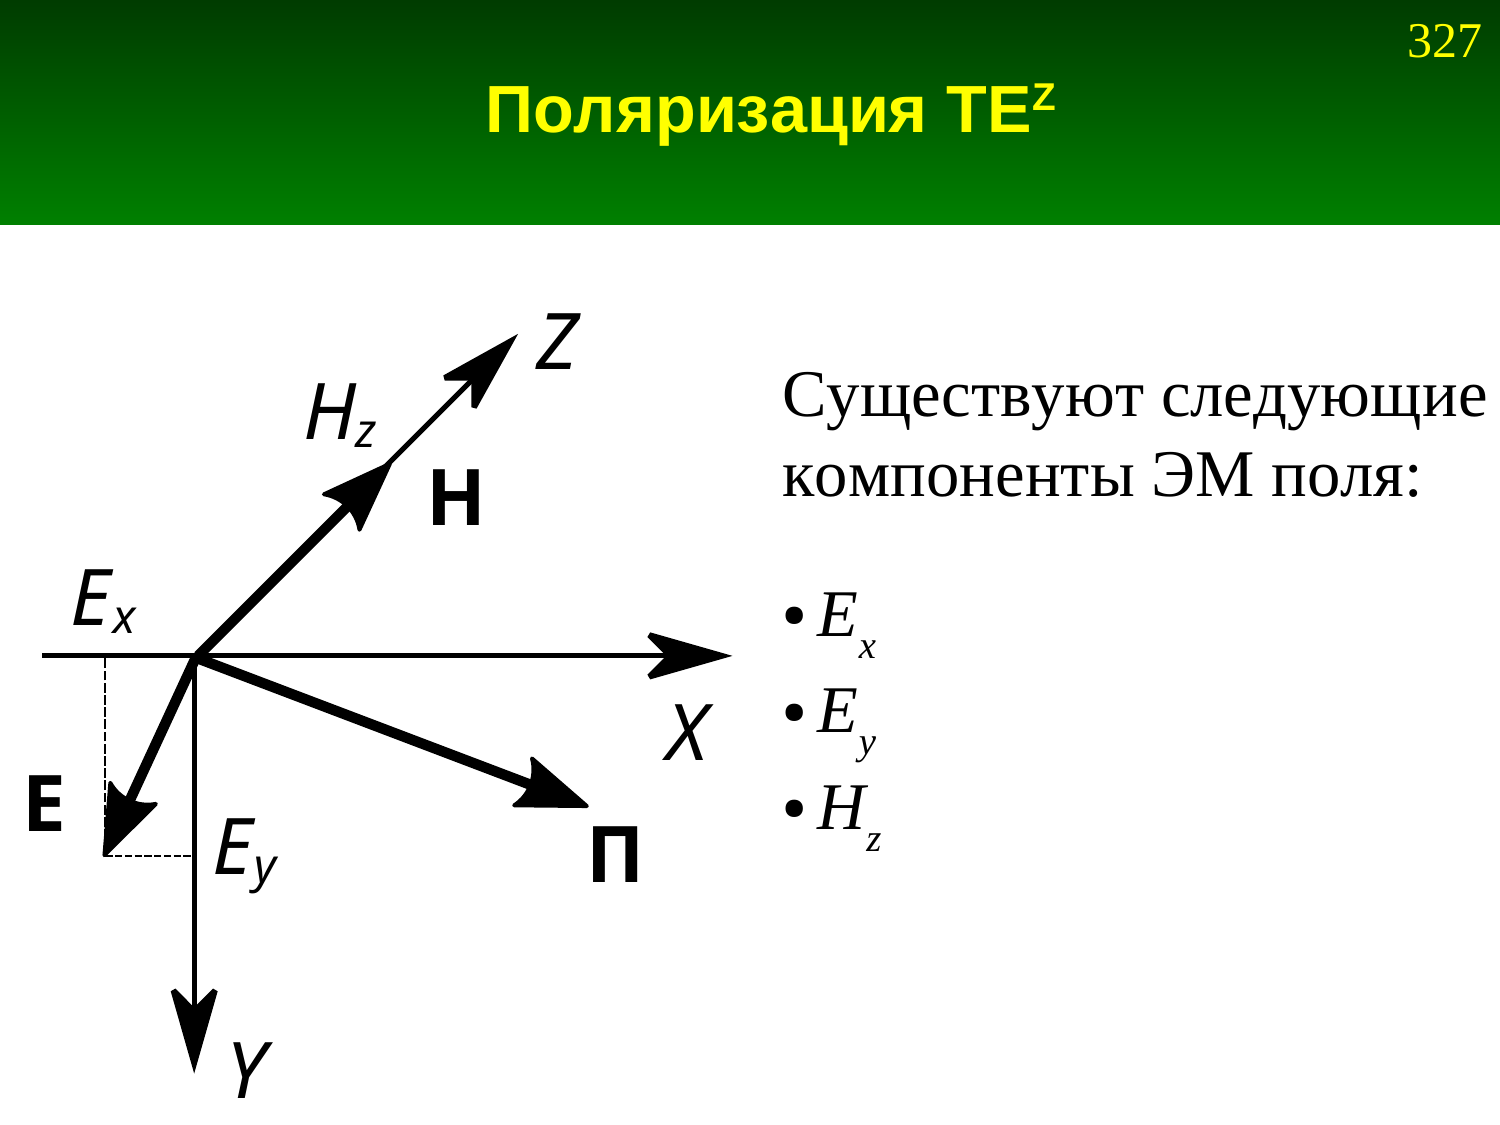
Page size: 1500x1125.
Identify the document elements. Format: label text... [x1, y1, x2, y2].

title Поляризация TEZ [100, 7, 1441, 204]
text_box Существуют следующие компоненты ЭМ поля: Ex Ey Hz [767, 342, 1500, 867]
picture [29, 312, 733, 1099]
